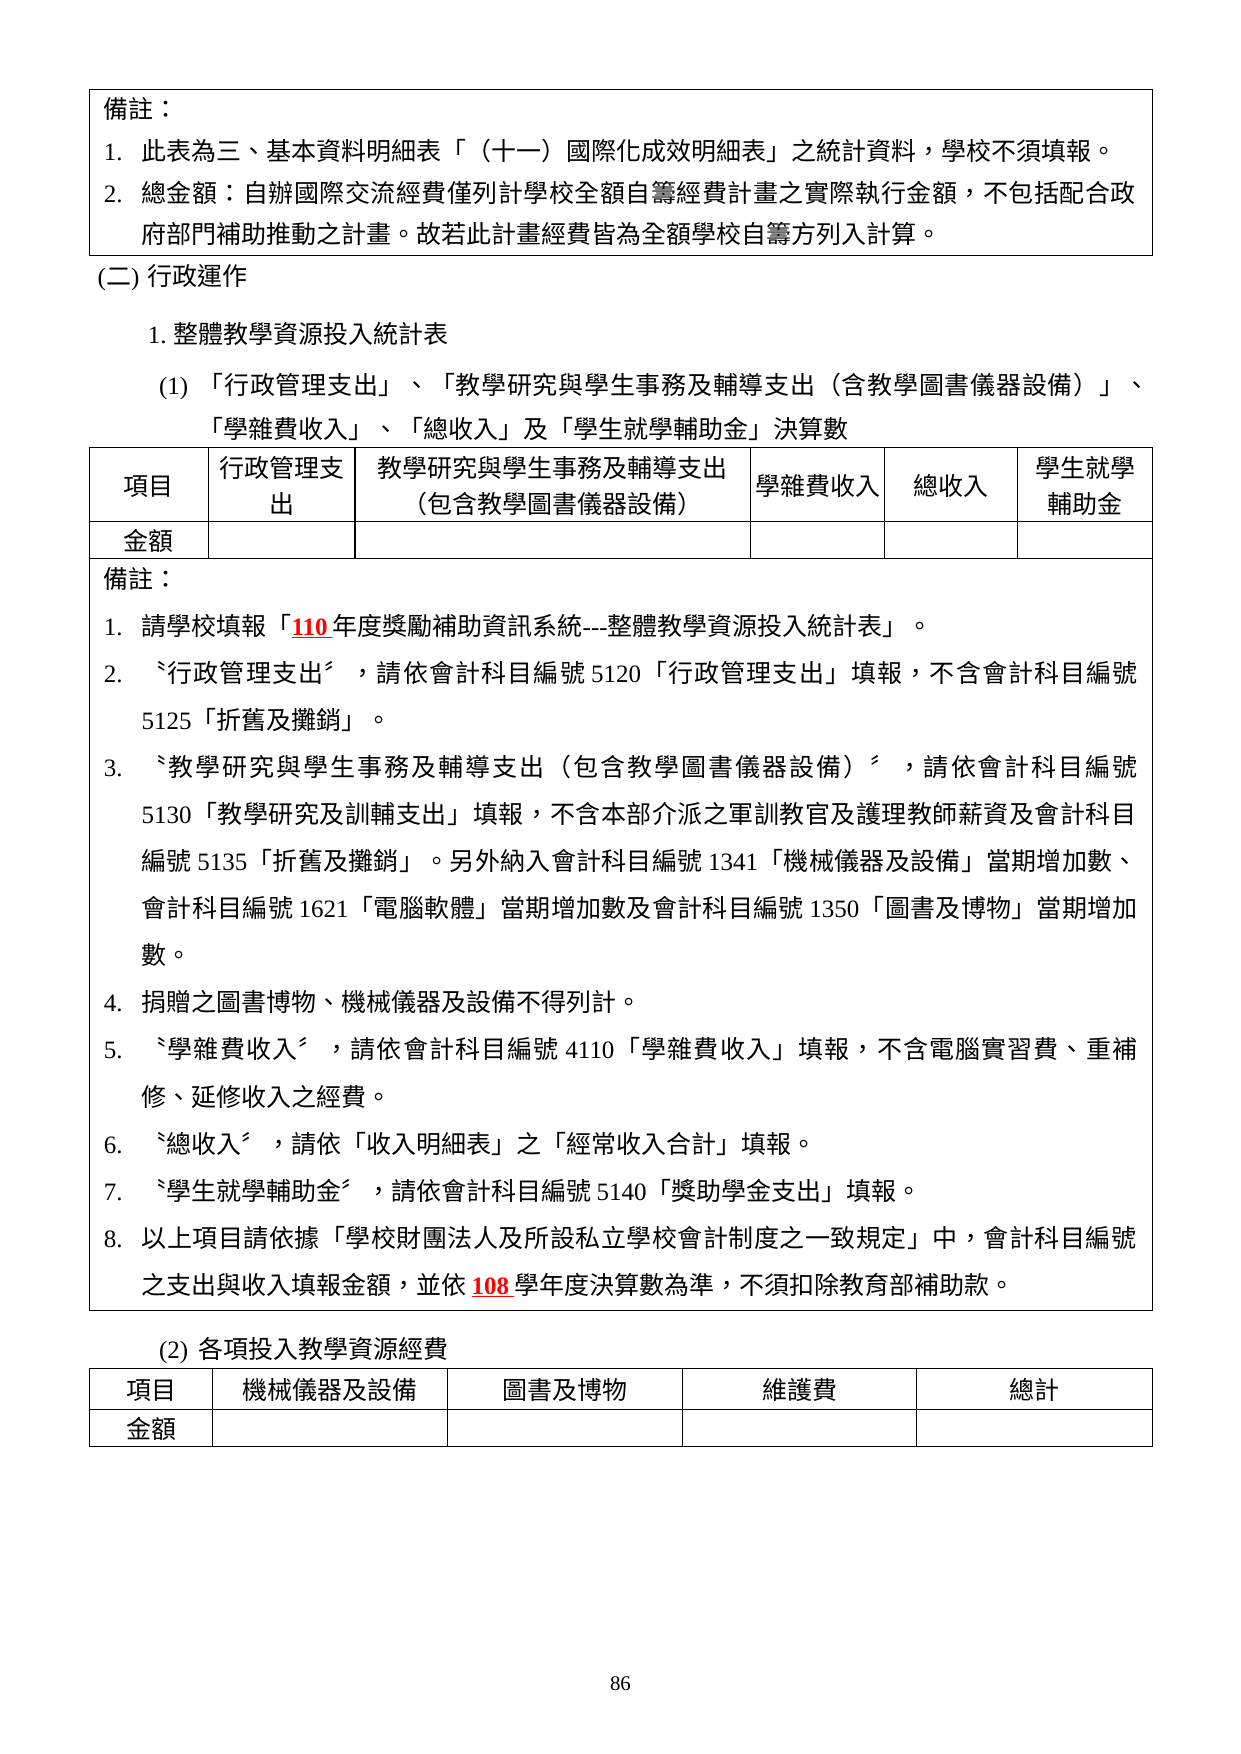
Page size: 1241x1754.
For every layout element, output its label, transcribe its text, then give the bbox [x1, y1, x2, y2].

table_cell [917, 1410, 1152, 1446]
table_cell [683, 1410, 916, 1446]
table_header 學雜費收入 [751, 448, 884, 521]
table_cell [1018, 522, 1152, 558]
table_header 總計 [917, 1369, 1152, 1409]
table_header 圖書及博物 [448, 1369, 682, 1409]
table_header 機械儀器及設備 [213, 1369, 447, 1409]
table_cell 金額 [90, 1410, 212, 1446]
table_cell [448, 1410, 682, 1446]
table_header 項目 [90, 448, 208, 521]
list 行政運作 [97, 256, 1152, 292]
table_header 維護費 [683, 1369, 916, 1409]
list 各項投入教學資源經費 [159, 1324, 1152, 1367]
table_cell 備註： 此表為三、基本資料明細表「（十一）國際化成效明細表」之統計資料，學校不須填報。 總金額：自辦國際交流經費僅列計學校全額自籌經費計畫之實際執行金額，不包括配合政府部門補助推動之計畫。故若此計畫經費皆為全額學校自籌方列入計算。 [90, 90, 1152, 255]
table_cell [209, 522, 354, 558]
table_cell [885, 522, 1017, 558]
table_cell [751, 522, 884, 558]
table_header 行政管理支出 [209, 448, 354, 521]
table_header 學生就學 輔助金 [1018, 448, 1152, 521]
list 「行政管理支出」、「教學研究與學生事務及輔導支出（含教學圖書儀器設備）」、「學雜費收入」、「總收入」及「學生就學輔助金」決算數 [159, 360, 1152, 447]
table_cell 金額 [90, 522, 208, 558]
table_cell [356, 522, 750, 558]
list 整體教學資源投入統計表 [148, 308, 1152, 352]
table_header 項目 [90, 1369, 212, 1409]
table_header 總收入 [885, 448, 1017, 521]
table_cell 備註： 請學校填報「110年度獎勵補助資訊系統---整體教學資源投入統計表」。 〝行政管理支出〞，請依會計科目編號5120「行政管理支出」填報，不含會計科目編號5125「折舊及攤銷」。 〝教學研究與學生事務及輔導支出（包含教學圖書儀器設備）〞，請依會計科目編號5130「教學研究及訓輔支出」填報，不含本部介派之軍訓教官及護理教師薪資及會計科目編號5135「折舊及攤銷」。另外納入會計科目編號1341「機械儀器及設備」當期增加數、會計科目編號1621「電腦軟體」當期增加數及會計科目編號1350「圖書及博物」當期增加數。 捐贈之圖書博物、機械儀器及設備不得列計。 〝學雜費收入〞，請依會計科目編號4110「學雜費收入」填報，不含電腦實習費、重補修、延修收入之經費。 〝總收入〞，請依「收入明細表」之「經常收入合計」填報。 〝學生就學輔助金〞，請依會計科目編號5140「獎助學金支出」填報。 以上項目請依據「學校財團法人及所設私立學校會計制度之一致規定」中，會計科目編號之支出與收入填報金額，並依108學年度決算數為準，不須扣除教育部補助款。 [90, 559, 1152, 1310]
table_cell [213, 1410, 447, 1446]
table_header 教學研究與學生事務及輔導支出 （包含教學圖書儀器設備） [356, 448, 750, 521]
